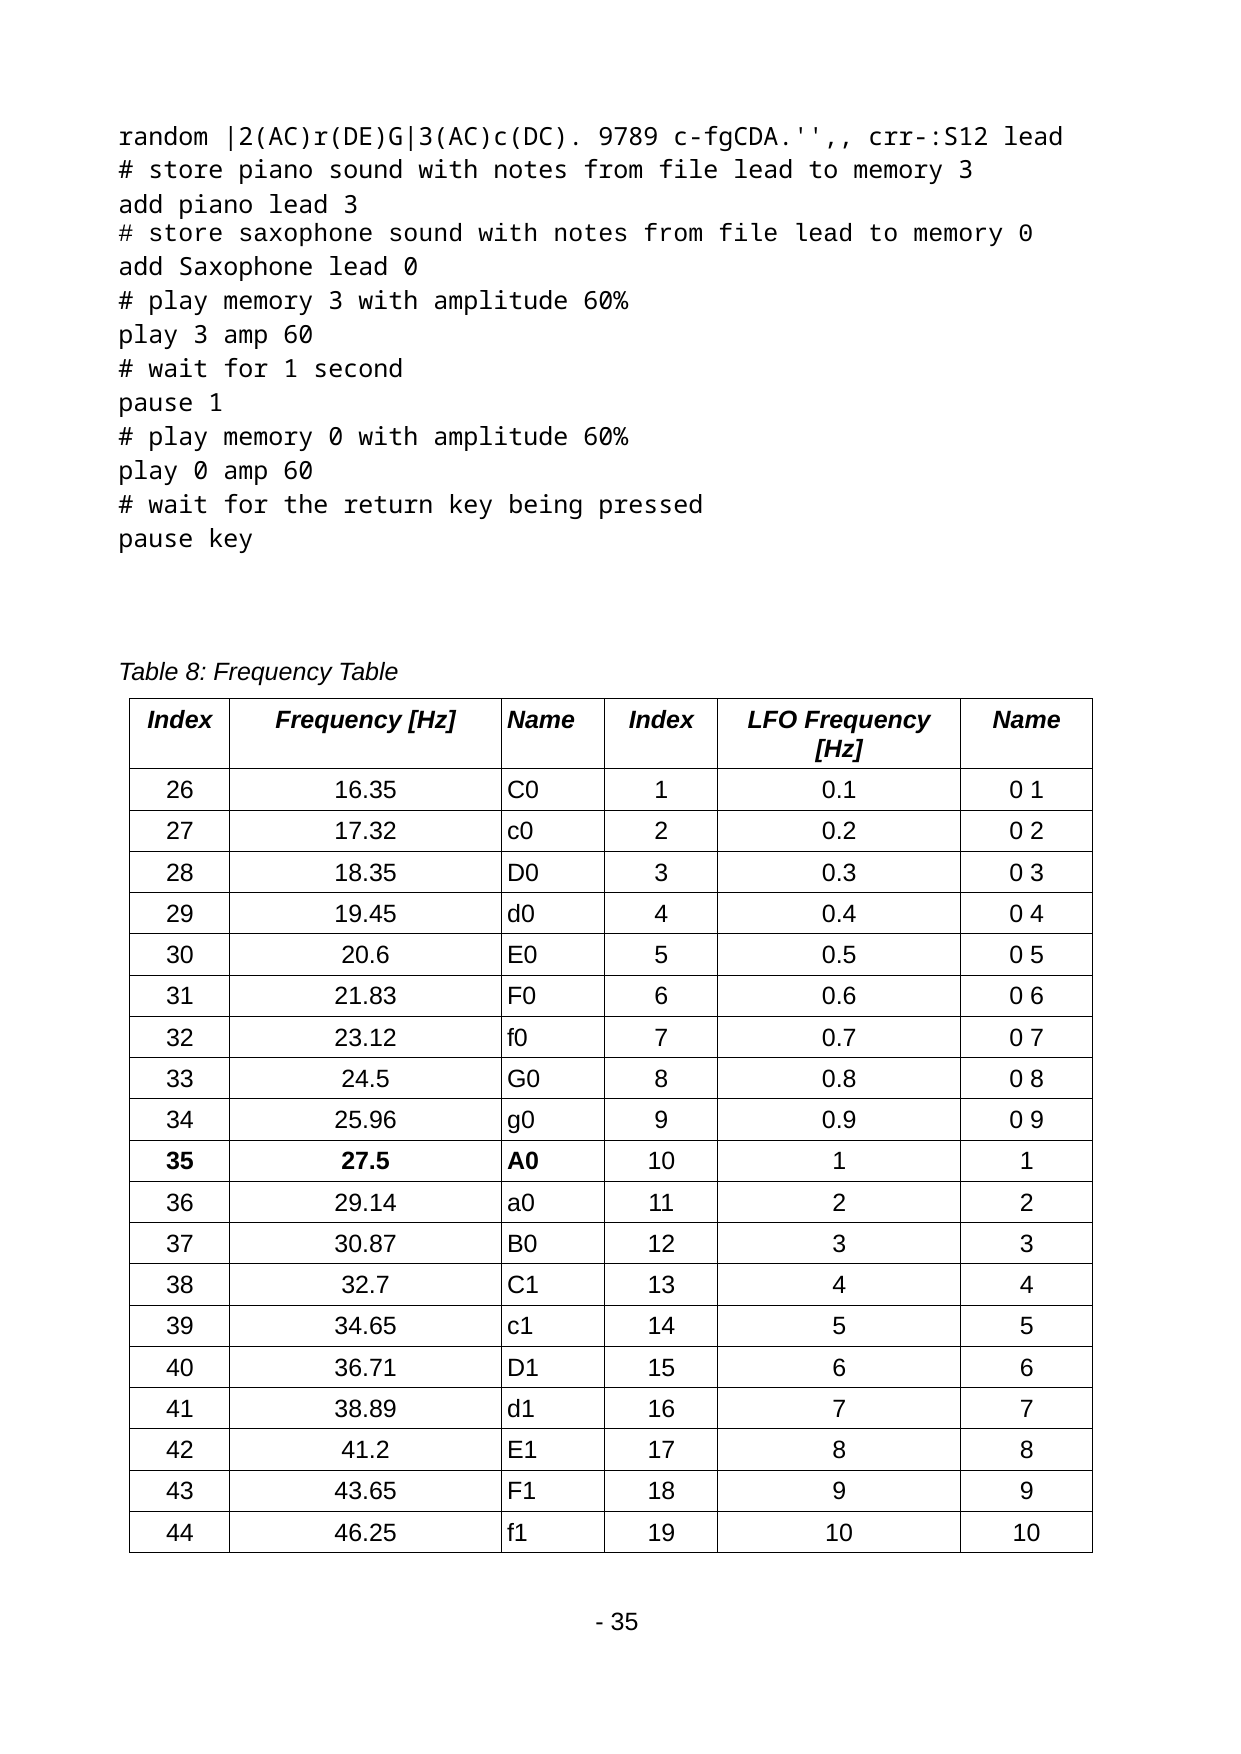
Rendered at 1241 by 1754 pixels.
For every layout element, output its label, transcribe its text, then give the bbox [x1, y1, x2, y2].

table_cell 30.87 [230, 1223, 501, 1263]
table_cell 0 6 [961, 976, 1092, 1016]
text # wait for the return key being pressed [118, 487, 1122, 521]
table_cell E1 [502, 1429, 604, 1469]
table_cell 16 [605, 1388, 717, 1428]
table_cell d1 [502, 1388, 604, 1428]
table_cell F0 [502, 976, 604, 1016]
table_cell 36 [130, 1182, 229, 1222]
table_cell B0 [502, 1223, 604, 1263]
table_cell 0.2 [718, 811, 960, 851]
table_cell 10 [961, 1512, 1092, 1552]
table_cell 1 [718, 1141, 960, 1181]
table_cell 16.35 [230, 769, 501, 809]
table_cell 17 [605, 1429, 717, 1469]
table_cell 28 [130, 852, 229, 892]
table_cell 0 5 [961, 934, 1092, 974]
table_header Frequency [Hz] [230, 699, 501, 768]
table_cell 21.83 [230, 976, 501, 1016]
table_cell 0 2 [961, 811, 1092, 851]
table_cell 0.7 [718, 1017, 960, 1057]
table_cell 0 4 [961, 893, 1092, 933]
table_cell 18 [605, 1471, 717, 1511]
table_cell 10 [718, 1512, 960, 1552]
table_cell 14 [605, 1306, 717, 1346]
table_cell C1 [502, 1264, 604, 1304]
table_cell 0 3 [961, 852, 1092, 892]
table_cell g0 [502, 1099, 604, 1139]
table_cell f1 [502, 1512, 604, 1552]
table_header LFO Frequency [Hz] [718, 699, 960, 768]
table_cell 6 [605, 976, 717, 1016]
table_cell 0 7 [961, 1017, 1092, 1057]
table_cell c1 [502, 1306, 604, 1346]
table_cell 5 [718, 1306, 960, 1346]
table_cell D0 [502, 852, 604, 892]
table_cell 29 [130, 893, 229, 933]
table_cell 7 [718, 1388, 960, 1428]
table_cell 41.2 [230, 1429, 501, 1469]
table_cell 24.5 [230, 1058, 501, 1098]
table_cell 32.7 [230, 1264, 501, 1304]
text add Saxophone lead 0 [118, 249, 1122, 283]
table_cell D1 [502, 1347, 604, 1387]
table_cell G0 [502, 1058, 604, 1098]
table_cell 2 [605, 811, 717, 851]
table_cell 8 [605, 1058, 717, 1098]
table_cell 3 [718, 1223, 960, 1263]
table_cell f0 [502, 1017, 604, 1057]
table_header Index [605, 699, 717, 768]
table_cell 0.3 [718, 852, 960, 892]
table_cell 11 [605, 1182, 717, 1222]
table_cell 0.6 [718, 976, 960, 1016]
text pause key [118, 521, 1122, 555]
table_cell C0 [502, 769, 604, 809]
table_header Name [502, 699, 604, 768]
table_cell 8 [718, 1429, 960, 1469]
table_cell 23.12 [230, 1017, 501, 1057]
table_cell 0.9 [718, 1099, 960, 1139]
table_cell 37 [130, 1223, 229, 1263]
text # wait for 1 second [118, 351, 1122, 385]
table_cell 34 [130, 1099, 229, 1139]
text add piano lead 3 [118, 186, 1122, 220]
table_cell 39 [130, 1306, 229, 1346]
text random |2(AC)r(DE)G|3(AC)c(DC). 9789 c-fgCDA.'',, crr-:S12 lead [118, 118, 1122, 152]
table_cell d0 [502, 893, 604, 933]
table_cell A0 [502, 1141, 604, 1181]
table_cell 5 [961, 1306, 1092, 1346]
table_cell 5 [605, 934, 717, 974]
table_cell 19.45 [230, 893, 501, 933]
table_cell 0.1 [718, 769, 960, 809]
table_cell E0 [502, 934, 604, 974]
table_cell 0.5 [718, 934, 960, 974]
table_cell 0.4 [718, 893, 960, 933]
table_cell 0 8 [961, 1058, 1092, 1098]
table_cell 7 [605, 1017, 717, 1057]
table_cell 38.89 [230, 1388, 501, 1428]
table_cell 6 [718, 1347, 960, 1387]
table_cell 4 [961, 1264, 1092, 1304]
text play 0 amp 60 [118, 453, 1122, 487]
table_cell 44 [130, 1512, 229, 1552]
table_cell 1 [961, 1141, 1092, 1181]
table_cell 29.14 [230, 1182, 501, 1222]
table_cell 1 [605, 769, 717, 809]
table_cell 43 [130, 1471, 229, 1511]
table_header Index [130, 699, 229, 768]
table_cell 0 1 [961, 769, 1092, 809]
text Table 8: Frequency Table [118, 657, 1122, 686]
table_cell 19 [605, 1512, 717, 1552]
table_cell 26 [130, 769, 229, 809]
table_cell 3 [605, 852, 717, 892]
table_cell 10 [605, 1141, 717, 1181]
text # store saxophone sound with notes from file lead to memory 0 [118, 220, 1122, 249]
table_cell 34.65 [230, 1306, 501, 1346]
table_cell 35 [130, 1141, 229, 1181]
table_cell 25.96 [230, 1099, 501, 1139]
table_cell 12 [605, 1223, 717, 1263]
table_cell 36.71 [230, 1347, 501, 1387]
table_cell 38 [130, 1264, 229, 1304]
table_cell 27 [130, 811, 229, 851]
table_header Name [961, 699, 1092, 768]
table_cell 2 [718, 1182, 960, 1222]
text # play memory 0 with amplitude 60% [118, 419, 1122, 453]
table_cell 18.35 [230, 852, 501, 892]
table_cell 6 [961, 1347, 1092, 1387]
table_cell 2 [961, 1182, 1092, 1222]
table_cell 15 [605, 1347, 717, 1387]
table_cell 27.5 [230, 1141, 501, 1181]
table_cell 3 [961, 1223, 1092, 1263]
table_cell 8 [961, 1429, 1092, 1469]
table_cell 0 9 [961, 1099, 1092, 1139]
text play 3 amp 60 [118, 317, 1122, 351]
table_cell 43.65 [230, 1471, 501, 1511]
table_cell 31 [130, 976, 229, 1016]
table_cell 41 [130, 1388, 229, 1428]
table_cell 9 [961, 1471, 1092, 1511]
table_cell 46.25 [230, 1512, 501, 1552]
table_cell a0 [502, 1182, 604, 1222]
table_cell 4 [718, 1264, 960, 1304]
table_cell c0 [502, 811, 604, 851]
text pause 1 [118, 385, 1122, 419]
text # play memory 3 with amplitude 60% [118, 283, 1122, 317]
text # store piano sound with notes from file lead to memory 3 [118, 152, 1122, 186]
table_cell 4 [605, 893, 717, 933]
table_cell F1 [502, 1471, 604, 1511]
table_cell 32 [130, 1017, 229, 1057]
table_cell 17.32 [230, 811, 501, 851]
table_cell 0.8 [718, 1058, 960, 1098]
table_cell 20.6 [230, 934, 501, 974]
table_cell 33 [130, 1058, 229, 1098]
table_cell 40 [130, 1347, 229, 1387]
table_cell 42 [130, 1429, 229, 1469]
table_cell 9 [605, 1099, 717, 1139]
table_cell 13 [605, 1264, 717, 1304]
table_cell 7 [961, 1388, 1092, 1428]
table_cell 9 [718, 1471, 960, 1511]
table_cell 30 [130, 934, 229, 974]
